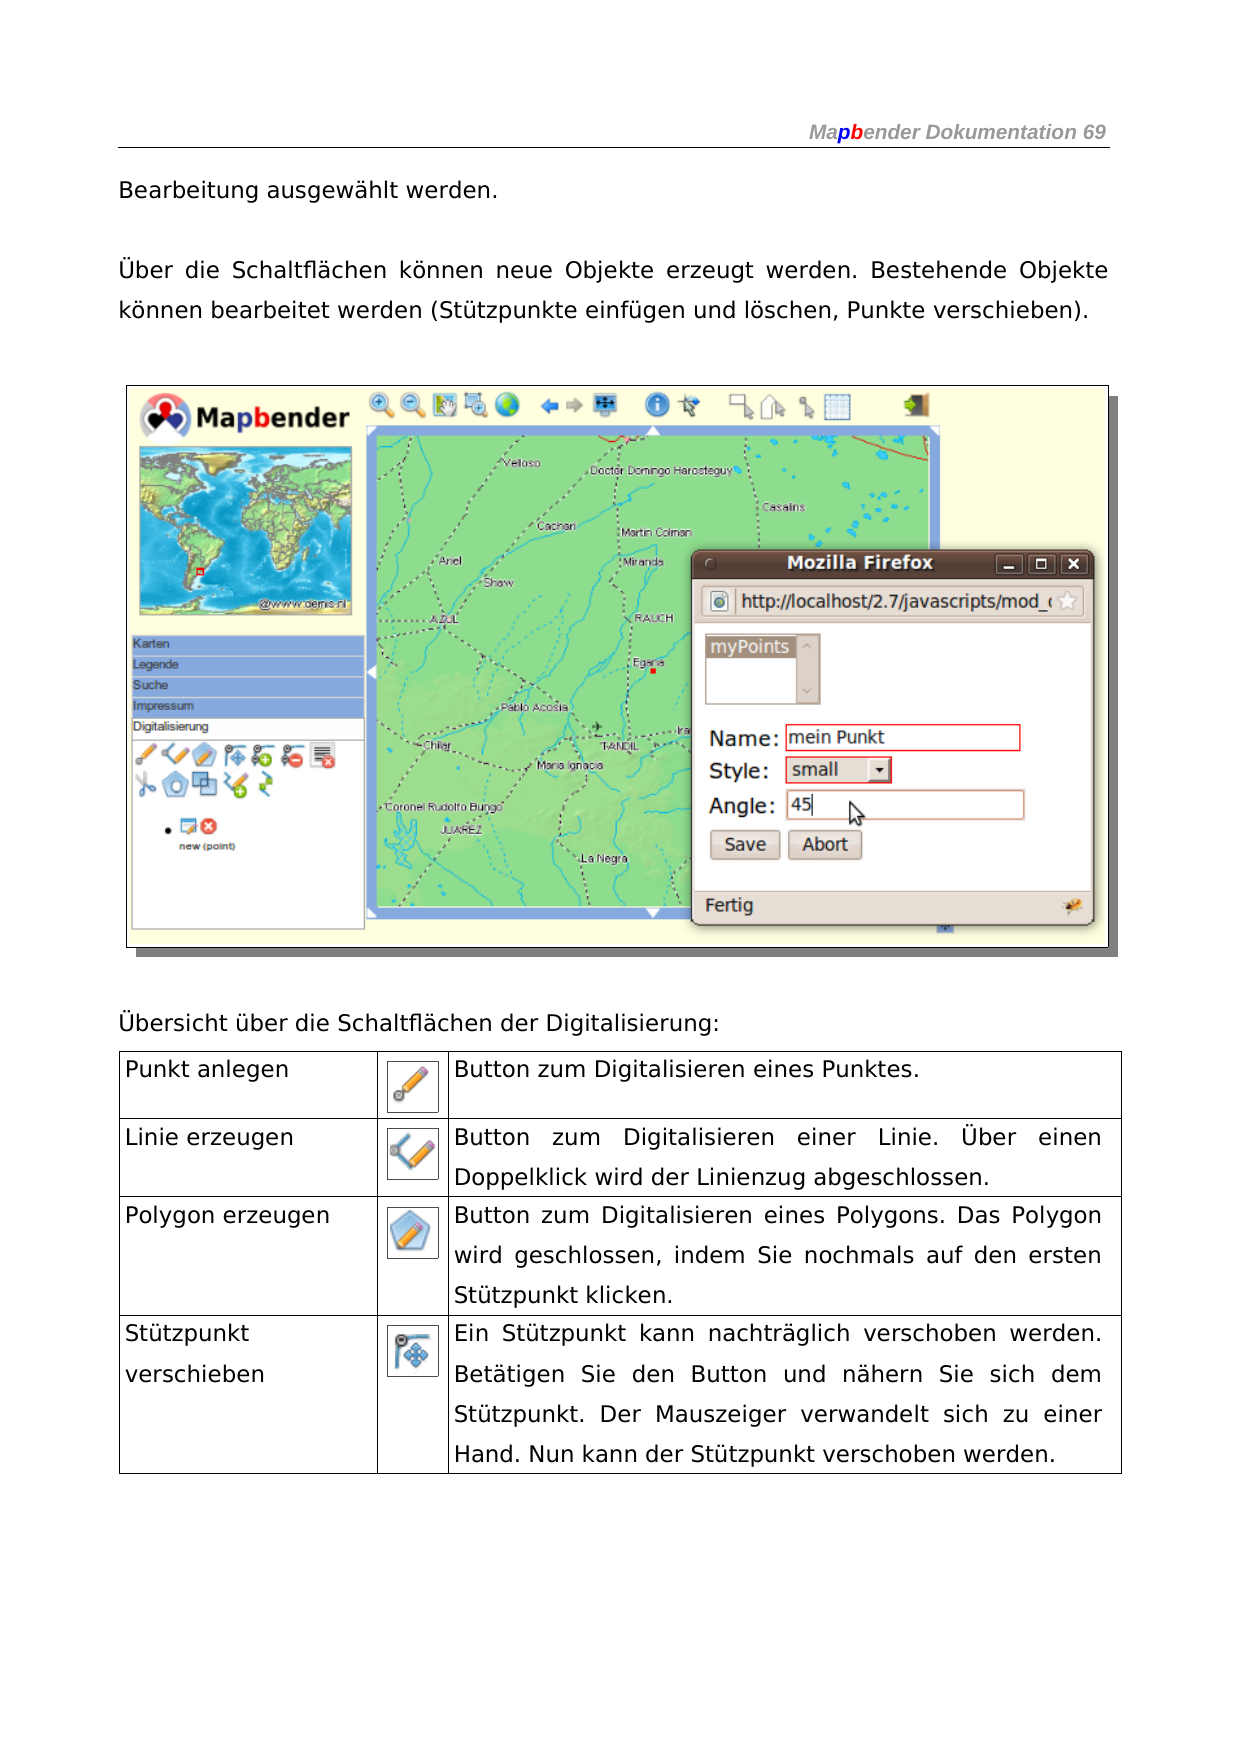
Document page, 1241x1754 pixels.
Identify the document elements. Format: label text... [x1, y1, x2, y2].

table_header Punkt anlegen [120, 1052, 377, 1118]
table_cell Polygon erzeugen [120, 1197, 377, 1315]
text Übersicht über die Schaltflächen der Digitalisierung: [118, 1011, 1110, 1037]
table_cell Ein Stützpunkt kann nachträglich verschoben werden. Betätigen Sie den Button und nähern Sie sich dem Stützpunkt. Der Mauszeiger verwandelt sich zu einer Hand. Nun kann der Stützpunkt verschoben werden. [449, 1316, 1121, 1473]
table_cell [378, 1197, 448, 1254]
table_cell Button zum Digitalisieren einer Linie. Über einen Doppelklick wird der Linienzug abgeschlossen. [449, 1119, 1121, 1196]
table_header Button zum Digitalisieren eines Punktes. [449, 1052, 1121, 1118]
table_cell Linie erzeugen [120, 1119, 377, 1196]
picture [129, 388, 1105, 944]
picture [389, 1328, 435, 1374]
picture [389, 1209, 435, 1255]
text Bearbeitung ausgewählt werden. [118, 177, 1110, 203]
table_cell Button zum Digitalisieren eines Polygons. Das Polygon wird geschlossen, indem Sie nochmals auf den ersten Stützpunkt klicken. [449, 1197, 1121, 1315]
table_cell [378, 1119, 448, 1196]
table_cell [378, 1316, 448, 1473]
picture [389, 1064, 435, 1109]
picture [389, 1131, 435, 1177]
table_cell Stützpunkt verschieben [120, 1316, 377, 1473]
text Über die Schaltflächen können neue Objekte erzeugt werden. Bestehende Objekte können bearbeitet werden (Stützpunkte einfügen und löschen, Punkte verschieben). [118, 257, 1110, 324]
table_header [378, 1052, 448, 1118]
table_cell [378, 1208, 448, 1315]
